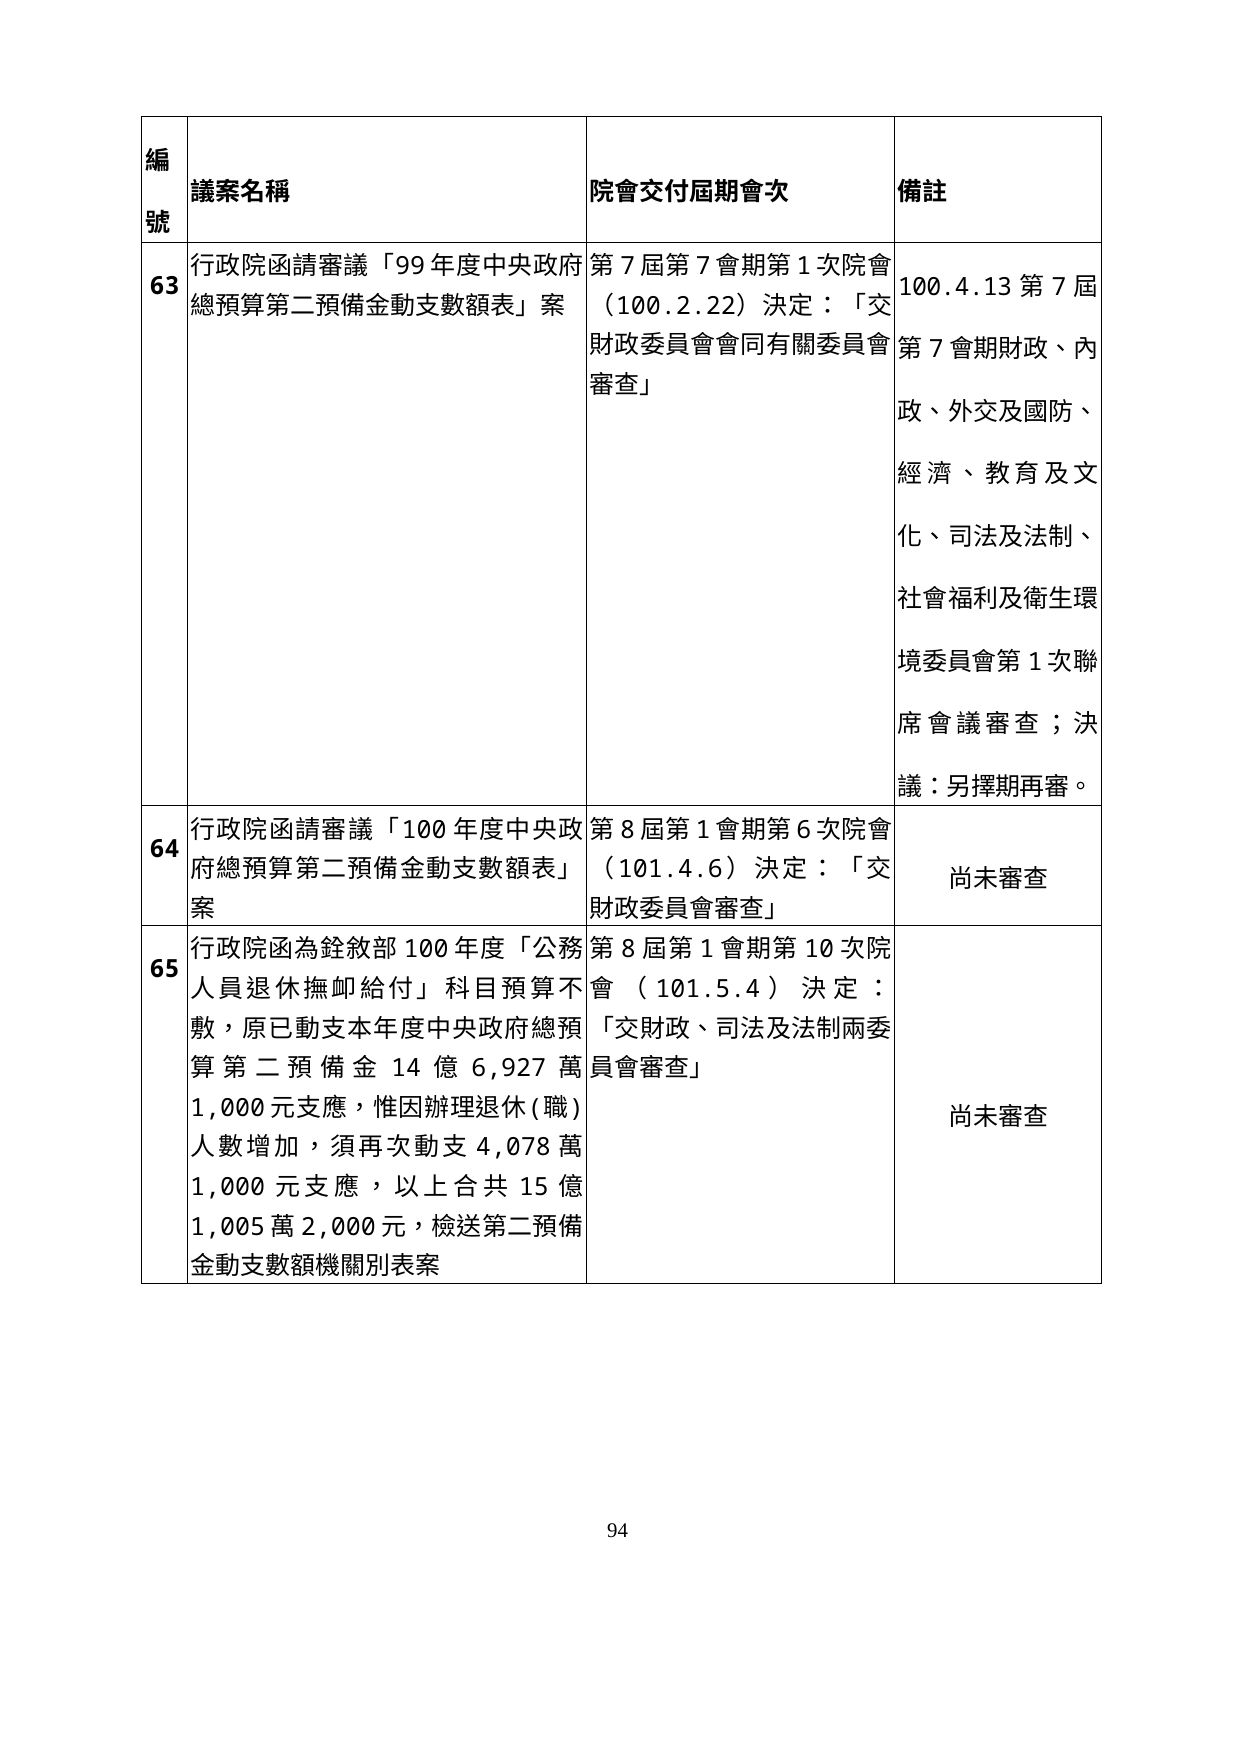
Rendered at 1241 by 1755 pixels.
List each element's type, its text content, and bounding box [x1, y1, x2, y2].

table_header 議案名稱 [188, 117, 586, 242]
table_cell 行政院函請審議「100年度中央政府總預算第二預備金動支數額表」案 [188, 806, 586, 925]
table_cell 第7屆第7會期第1次院會（100.2.22）決定：「交財政委員會會同有關委員會審查」 [587, 243, 894, 805]
table_cell 行政院函請審議「99年度中央政府總預算第二預備金動支數額表」案 [188, 243, 586, 805]
table_header 院會交付屆期會次 [587, 117, 894, 242]
table_cell 64 [142, 806, 187, 925]
table_cell 第8屆第1會期第6次院會（101.4.6）決定：「交財政委員會審查」 [587, 806, 894, 925]
table_cell 行政院函為銓敘部100年度「公務人員退休撫卹給付」科目預算不敷，原已動支本年度中央政府總預算第二預備金14億6,927萬1,000元支應，惟因辦理退休(職)人數增加，須再次動支4,078萬1,000元支應，以上合共15億1,005萬2,000元，檢送第二預備金動支數額機關別表案 [188, 926, 586, 1282]
table_cell 100.4.13第7屆第7會期財政、內政、外交及國防、經濟、教育及文化、司法及法制、社會福利及衛生環境委員會第1次聯席會議審查；決議：另擇期再審。 [895, 243, 1101, 805]
table_cell 第8屆第1會期第10次院會（101.5.4）決定：「交財政、司法及法制兩委員會審查」 [587, 926, 894, 1282]
table_cell 65 [142, 926, 187, 1282]
table_header 備註 [895, 117, 1101, 242]
table_cell 尚未審查 [895, 806, 1101, 925]
table_header 編號 [142, 117, 187, 242]
table_cell 尚未審查 [895, 926, 1101, 1282]
table_cell 63 [142, 243, 187, 805]
